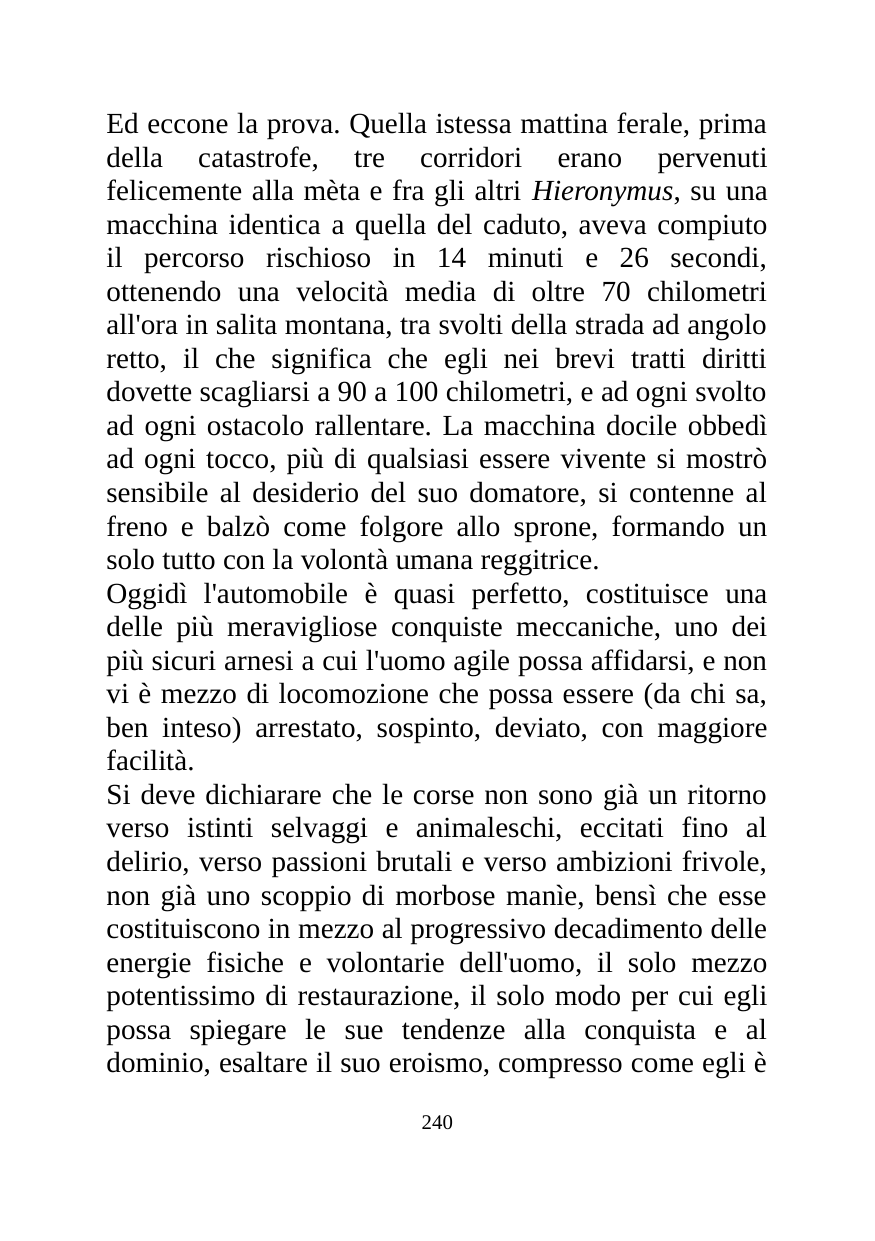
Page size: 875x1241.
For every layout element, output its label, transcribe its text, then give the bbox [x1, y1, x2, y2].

text Oggidì l'automobile è quasi perfetto, costituisce una delle più meravigliose conquiste meccaniche, uno dei più sicuri arnesi a cui l'uomo agile possa affidarsi, e non vi è mezzo di locomozione che possa essere (da chi sa, ben inteso) arrestato, sospinto, deviato, con maggiore facilità. [106, 576, 768, 777]
text Ed eccone la prova. Quella istessa mattina ferale, prima della catastrofe, tre corridori erano pervenuti felicemente alla mèta e fra gli altri Hieronymus, su una macchina identica a quella del caduto, aveva compiuto il percorso rischioso in 14 minuti e 26 secondi, ottenendo una velocità media di oltre 70 chilometri all'ora in salita montana, tra svolti della strada ad angolo retto, il che significa che egli nei brevi tratti diritti dovette scagliarsi a 90 a 100 chilometri, e ad ogni svolto ad ogni ostacolo rallentare. La macchina docile obbedì ad ogni tocco, più di qualsiasi essere vivente si mostrò sensibile al desiderio del suo domatore, si contenne al freno e balzò come folgore allo sprone, formando un solo tutto con la volontà umana reggitrice. [106, 106, 768, 576]
text Si deve dichiarare che le corse non sono già un ritorno verso istinti selvaggi e animaleschi, eccitati fino al delirio, verso passioni brutali e verso ambizioni frivole, non già uno scoppio di morbose manìe, bensì che esse costituiscono in mezzo al progressivo decadimento delle energie fisiche e volontarie dell'uomo, il solo mezzo potentissimo di restaurazione, il solo modo per cui egli possa spiegare le sue tendenze alla conquista e al dominio, esaltare il suo eroismo, compresso come egli è [106, 777, 768, 1079]
